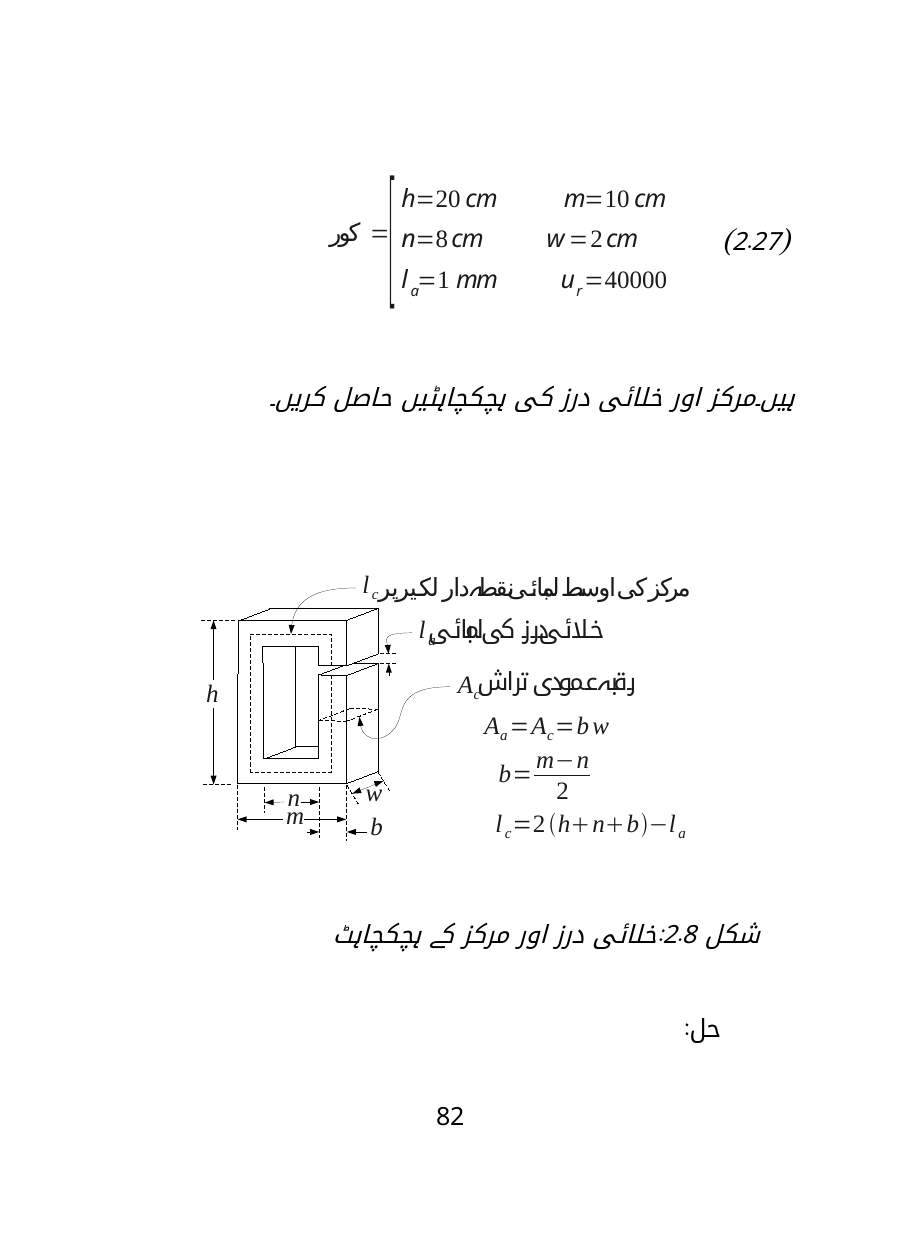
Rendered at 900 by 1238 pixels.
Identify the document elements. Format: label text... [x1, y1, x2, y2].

table_header [105, 169, 691, 328]
table_header (2.27) [691, 169, 795, 328]
text ہیں۔مرکز اور خلائی درز کی ہچکچاہٹیں حاصل کریں۔ [105, 374, 795, 422]
text شکل 2.8:خلائی درز اور مرکز کے ہچکچاہٹ [140, 493, 759, 959]
text حل: [105, 1005, 795, 1053]
